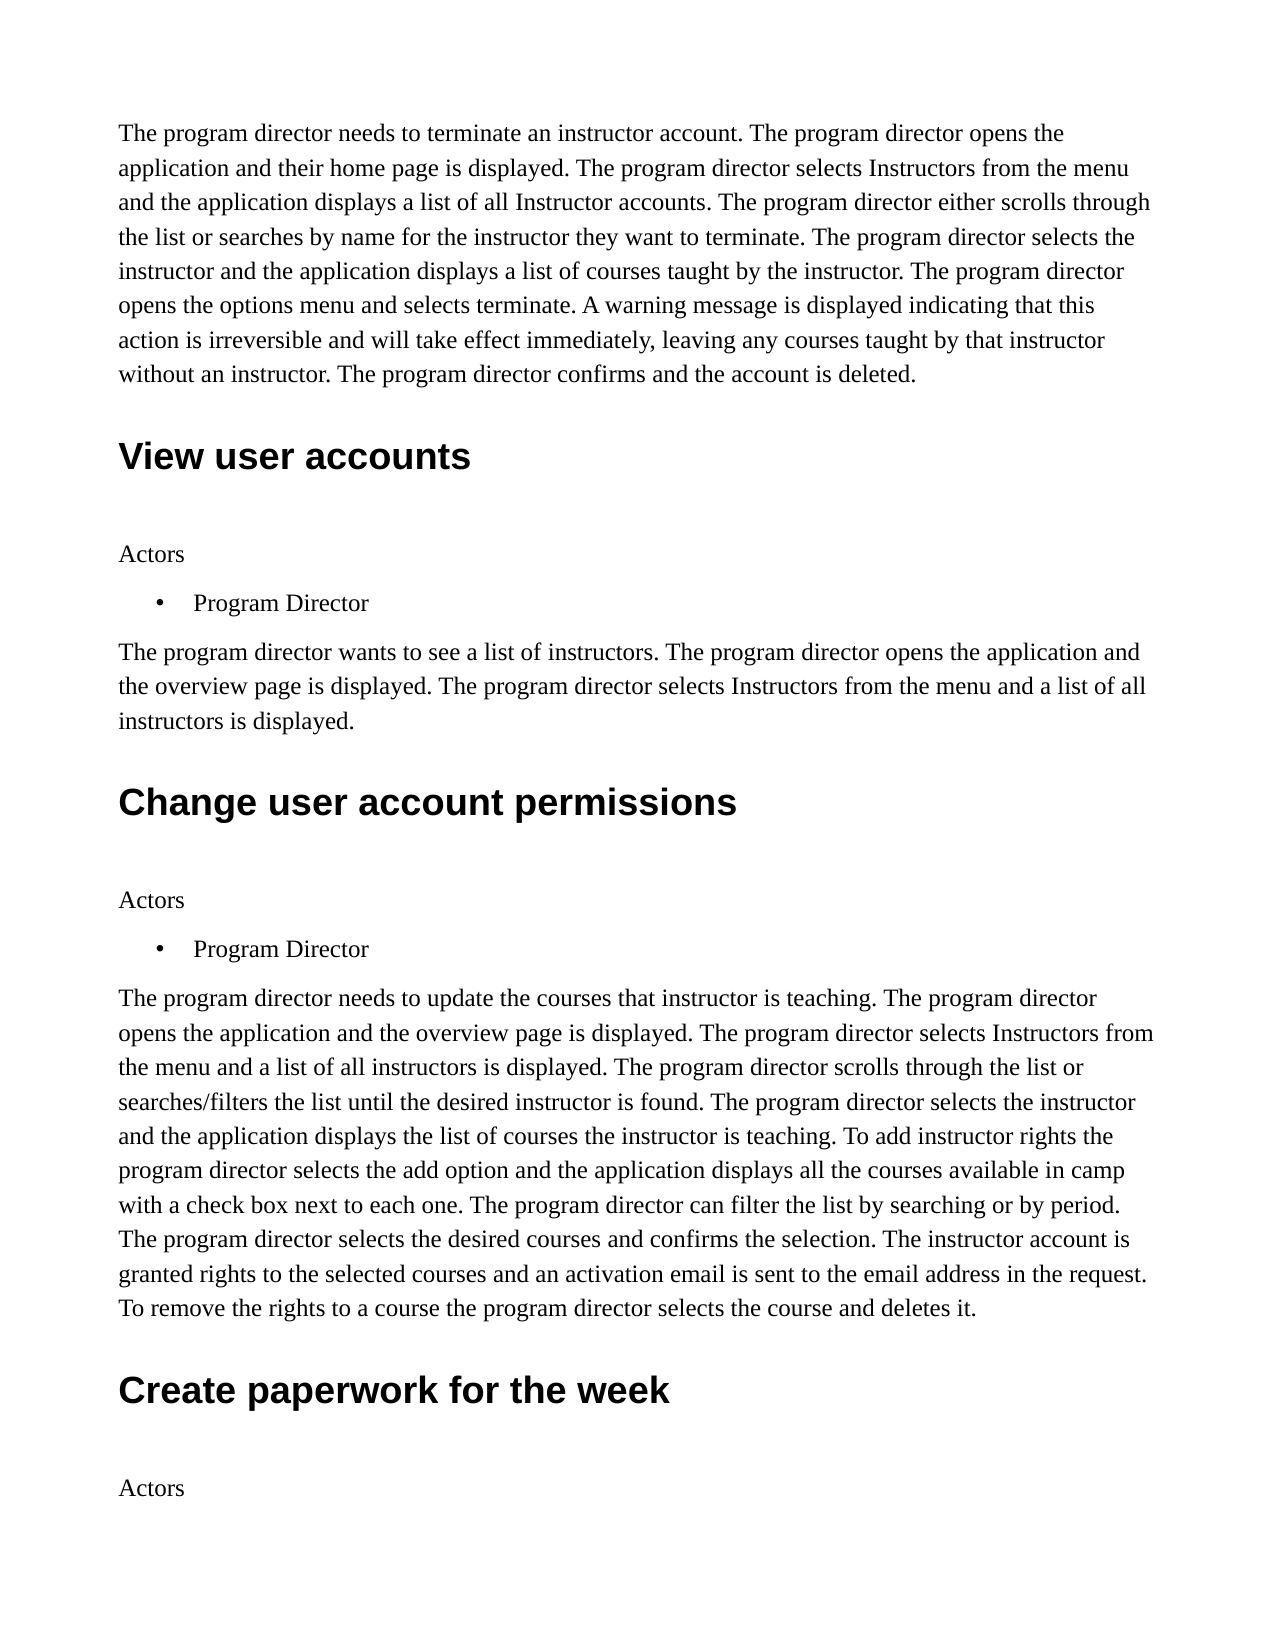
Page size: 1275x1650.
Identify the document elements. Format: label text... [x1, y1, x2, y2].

subtitle Create paperwork for the week [118, 1368, 1157, 1411]
subtitle Change user account permissions [118, 780, 1157, 823]
list Program Director [156, 588, 1157, 617]
text The program director needs to terminate an instructor account. The program director opens the application and their home page is displayed. The program director selects Instructors from the menu and the application displays a list of all Instructor accounts. The program director either scrolls through the list or searches by name for the instructor they want to terminate. The program director selects the instructor and the application displays a list of courses taught by the instructor. The program director opens the options menu and selects terminate. A warning message is displayed indicating that this action is irreversible and will take effect immediately, leaving any courses taught by that instructor without an instructor. The program director confirms and the account is deleted. [118, 118, 1157, 388]
text The program director wants to see a list of instructors. The program director opens the application and the overview page is displayed. The program director selects Instructors from the menu and a list of all instructors is displayed. [118, 637, 1157, 734]
text Actors [118, 885, 1157, 914]
text Actors [118, 1473, 1157, 1502]
text The program director needs to update the courses that instructor is teaching. The program director opens the application and the overview page is displayed. The program director selects Instructors from the menu and a list of all instructors is displayed. The program director scrolls through the list or searches/filters the list until the desired instructor is found. The program director selects the instructor and the application displays the list of courses the instructor is teaching. To add instructor rights the program director selects the add option and the application displays all the courses available in camp with a check box next to each one. The program director can filter the list by searching or by period. The program director selects the desired courses and confirms the selection. The instructor account is granted rights to the selected courses and an activation email is sent to the email address in the request. To remove the rights to a course the program director selects the course and deletes it. [118, 983, 1157, 1322]
text Actors [118, 539, 1157, 567]
subtitle View user accounts [118, 433, 1157, 477]
list Program Director [156, 934, 1157, 963]
